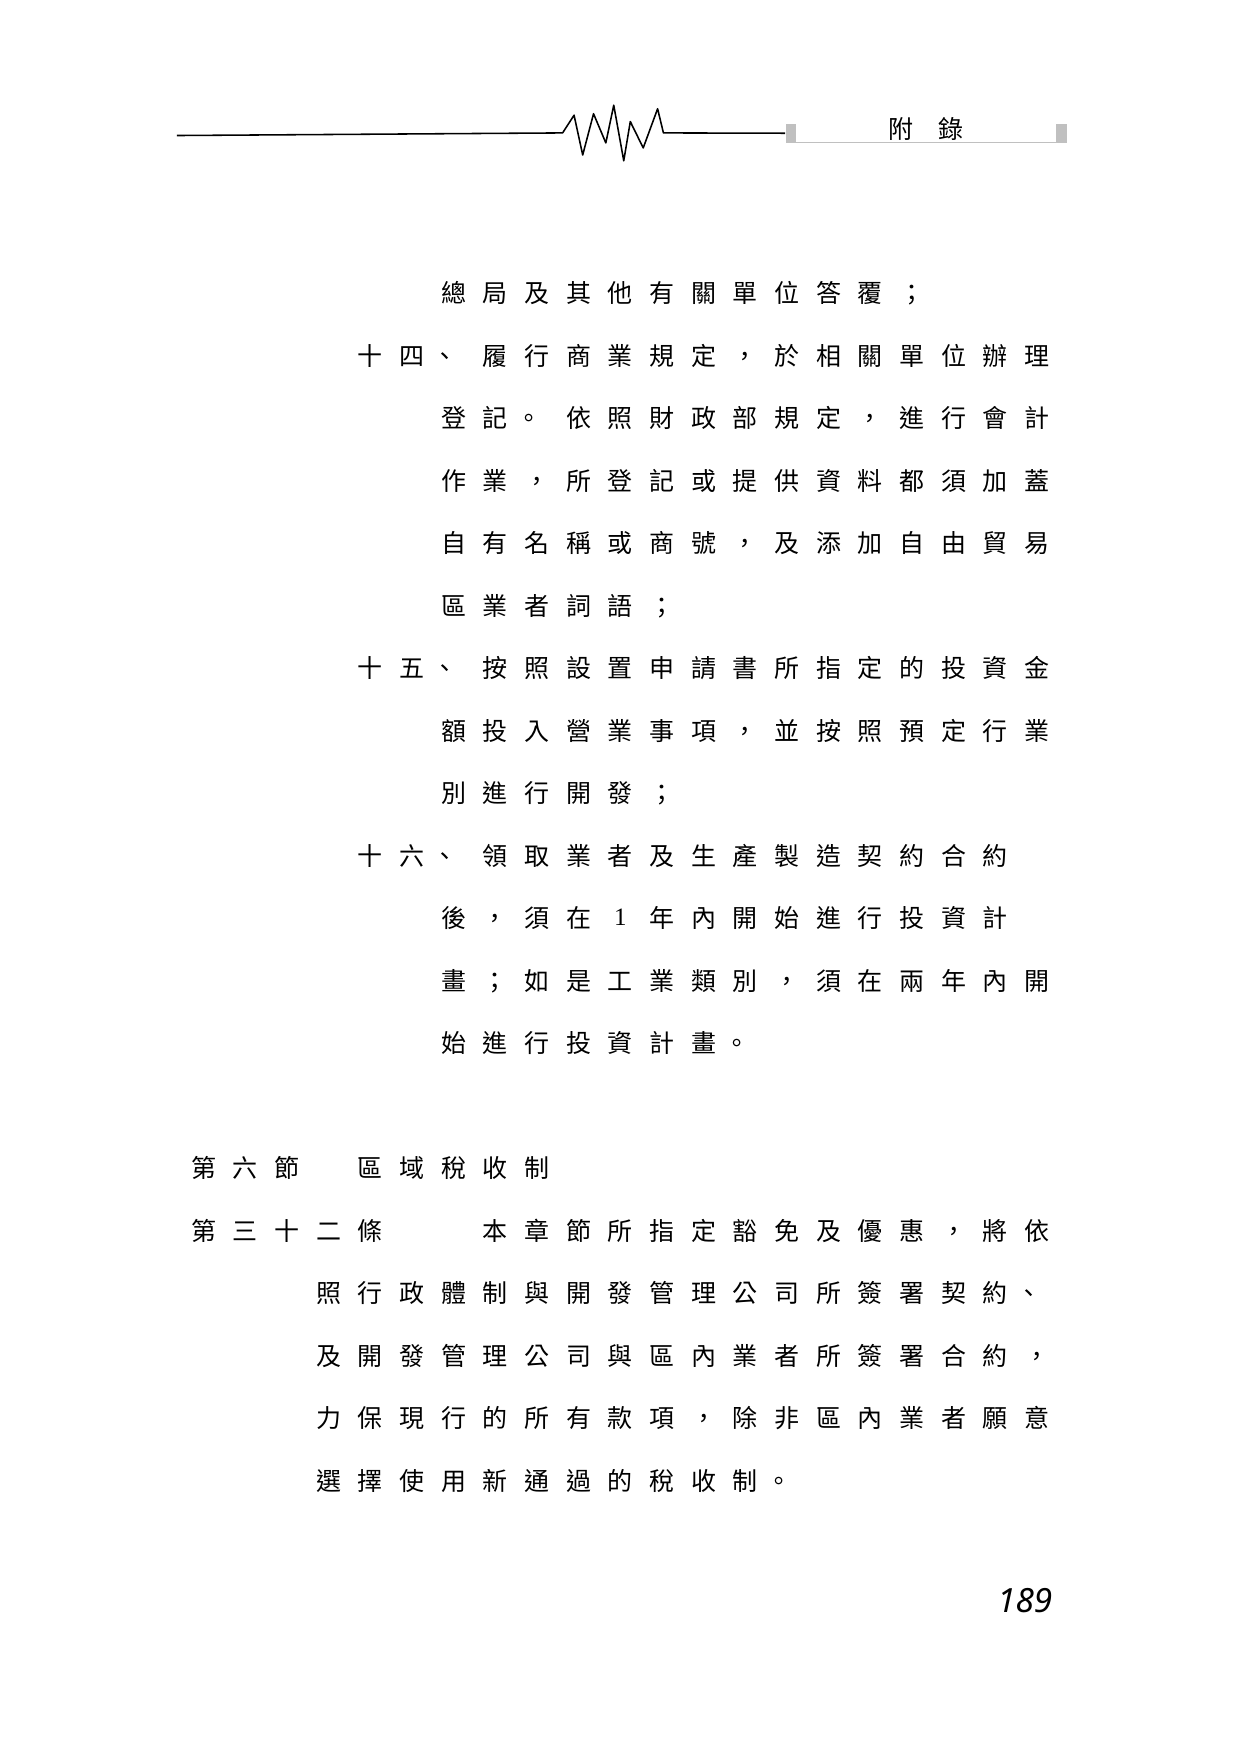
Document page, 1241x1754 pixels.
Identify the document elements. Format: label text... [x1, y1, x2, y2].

text 總局及其他有關單位答覆； [330, 250, 1058, 313]
text 第六節 區域稅收制 [183, 1125, 1058, 1188]
text 十六、領取業者及生產製造契約合約後，須在1年內開始進行投資計畫；如是工業類別，須在兩年內開始進行投資計畫。 [330, 813, 1058, 1063]
text 十四、履行商業規定，於相關單位辦理登記。依照財政部規定，進行會計作業，所登記或提供資料都須加蓋自有名稱或商號，及添加自由貿易區業者詞語； [330, 313, 1058, 625]
text 第三十二條 本章節所指定豁免及優惠，將依照行政體制與開發管理公司所簽署契約、及開發管理公司與區內業者所簽署合約，力保現行的所有款項，除非區內業者願意選擇使用新通過的稅收制。 [183, 1188, 1058, 1500]
text 十五、按照設置申請書所指定的投資金額投入營業事項，並按照預定行業別進行開發； [330, 625, 1058, 813]
